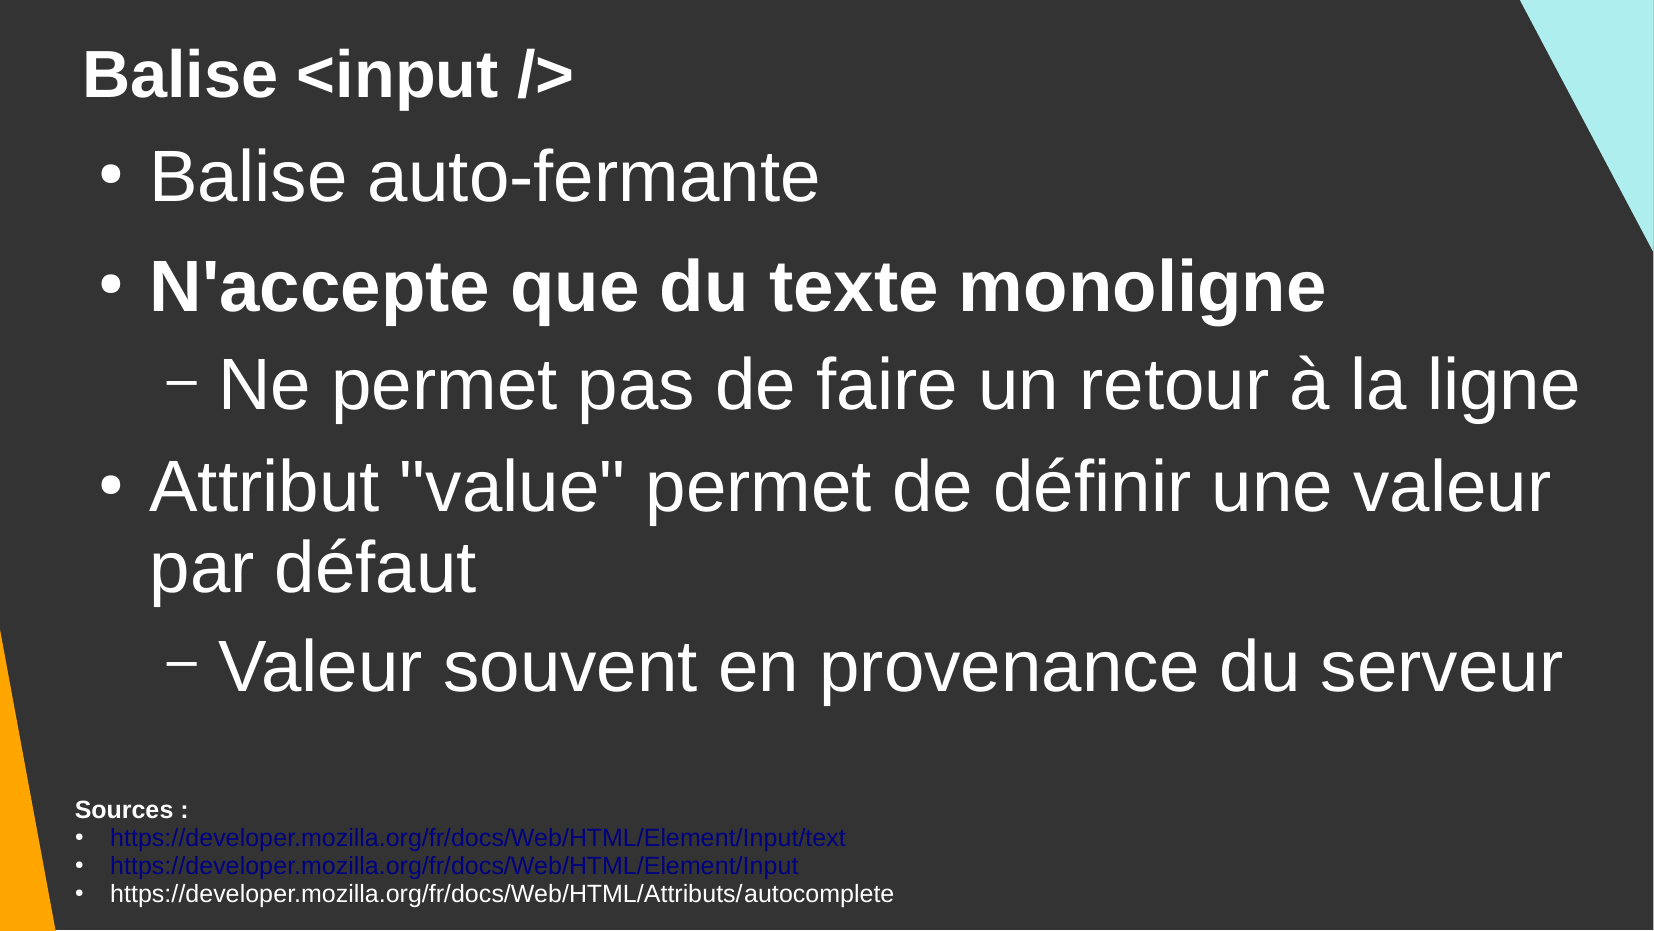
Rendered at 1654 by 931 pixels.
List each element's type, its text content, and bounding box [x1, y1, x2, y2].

title Balise <input /> [82, 37, 1571, 114]
text_box [1519, 0, 1654, 254]
list Balise auto-fermante N'accepte que du texte monoligne Ne permet pas de faire un retour à la ligne Attribut "value" permet de définir une valeur par défaut Valeur souvent en provenance du serveur [80, 135, 1605, 753]
text_box Sources : https://developer.mozilla.org/fr/docs/Web/HTML/Element/Input/text https://developer.mozilla.org/fr/docs/Web/HTML/Element/Input https://developer.mozilla.org/fr/docs/Web/HTML/Attributs/autocomplete [60, 788, 1546, 931]
text_box [0, 629, 56, 931]
